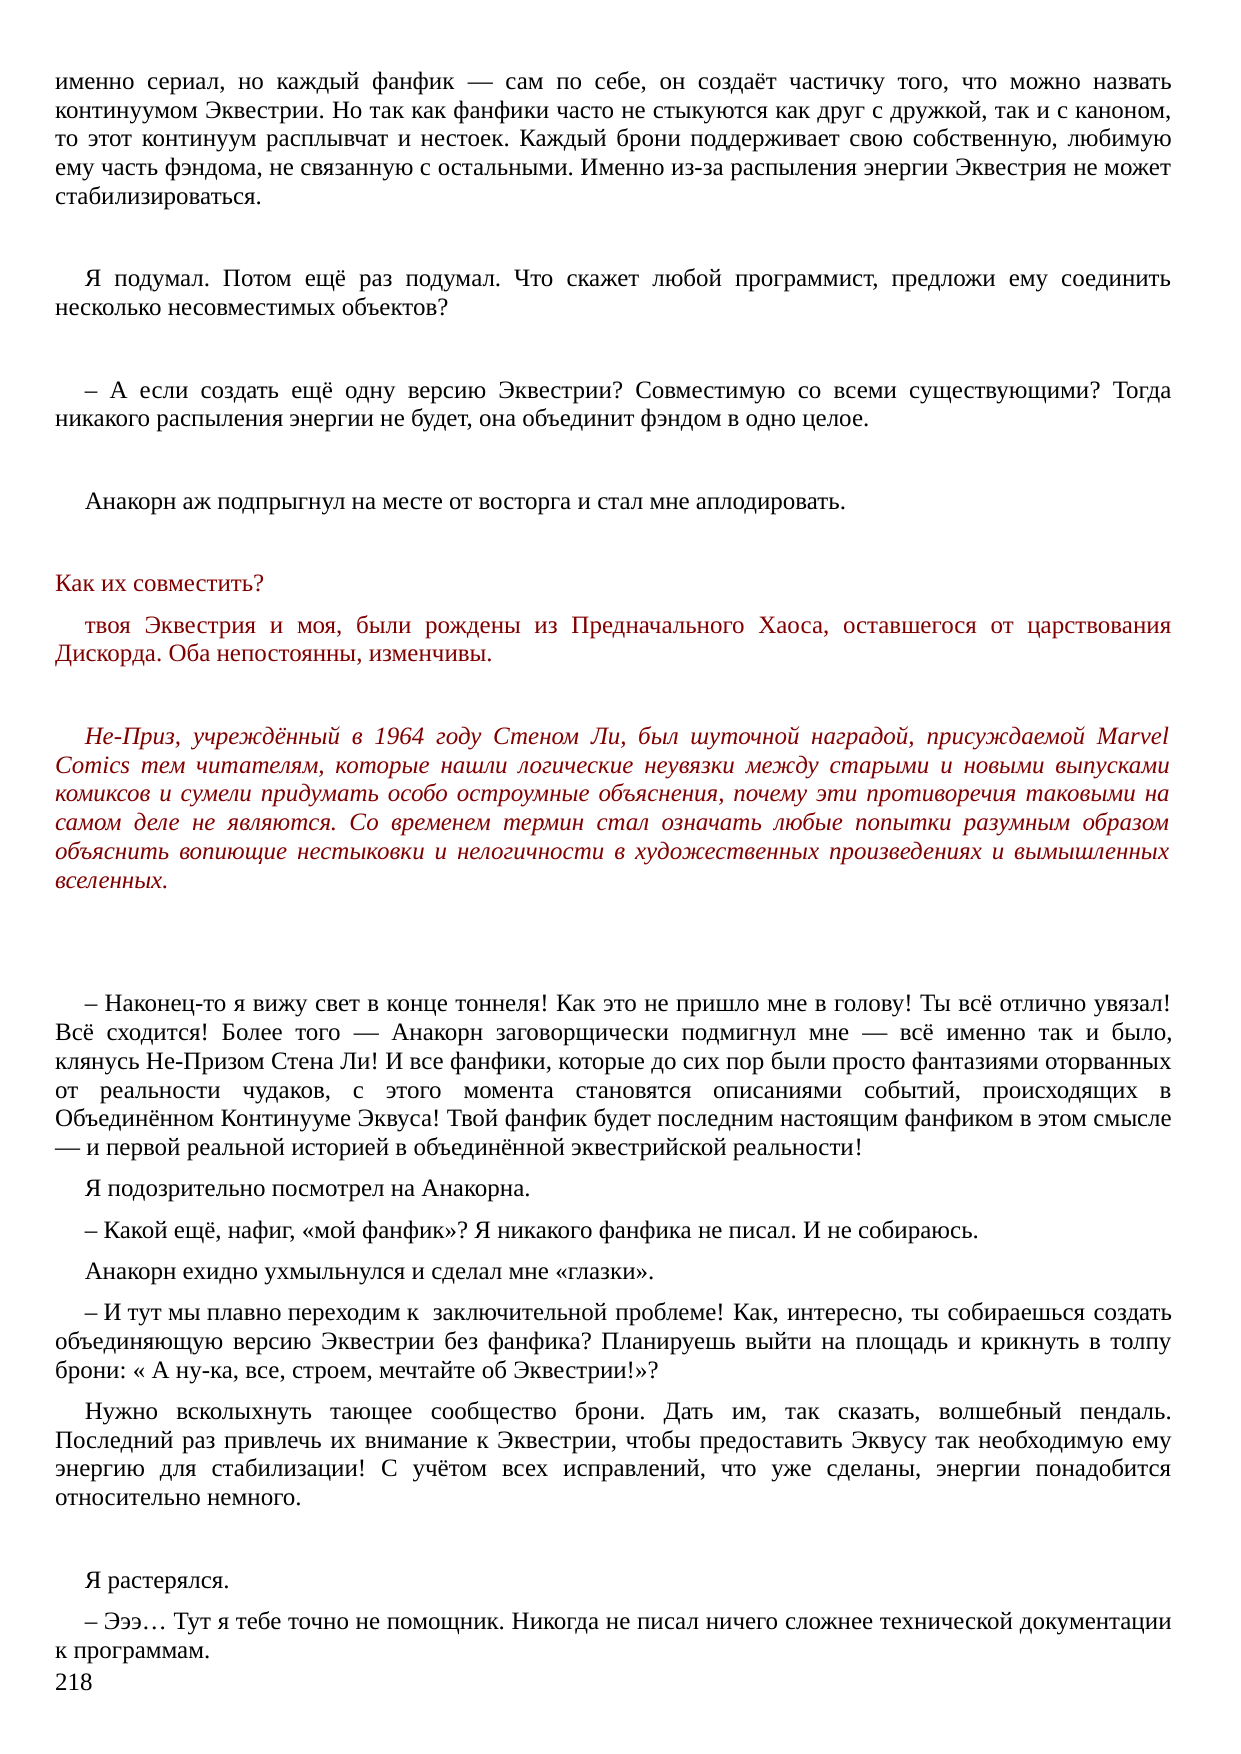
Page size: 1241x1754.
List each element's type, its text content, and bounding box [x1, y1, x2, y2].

text – Какой ещё, нафиг, «мой фанфик»? Я никакого фанфика не писал. И не собираюсь. [55, 1215, 1173, 1243]
text Я подозрительно посмотрел на Анакорна. [55, 1173, 1173, 1202]
text Я растерялся. [55, 1565, 1173, 1593]
text Не-Приз, учреждённый в 1964 году Стеном Ли, был шуточной наградой, присуждаемой Marvel Comics тем читателям, которые нашли логические неувязки между старыми и новыми выпусками комиксов и сумели придумать особо остроумные объяснения, почему эти противоречия таковыми на самом деле не являются. Со временем термин стал означать любые попытки разумным образом объяснить вопиющие нестыковки и нелогичности в художественных произведениях и вымышленных вселенных. [55, 721, 1173, 893]
text Анакорн аж подпрыгнул на месте от восторга и стал мне аплодировать. [55, 486, 1173, 515]
text – И тут мы плавно переходим к заключительной проблеме! Как, интересно, ты собираешься создать объединяющую версию Эквестрии без фанфика? Планируешь выйти на площадь и крикнуть в толпу брони: « А ну-ка, все, строем, мечтайте об Эквестрии!»? [55, 1297, 1173, 1383]
text Как их совместить? [55, 568, 1173, 597]
text Я подумал. Потом ещё раз подумал. Что скажет любой программист, предложи ему соединить несколько несовместимых объектов? [55, 263, 1173, 321]
text – А если создать ещё одну версию Эквестрии? Совместимую со всеми существующими? Тогда никакого распыления энергии не будет, она объединит фэндом в одно целое. [55, 375, 1173, 432]
text – Эээ… Тут я тебе точно не помощник. Никогда не писал ничего сложнее технической документации к программам. [55, 1606, 1173, 1663]
text Нужно всколыхнуть тающее сообщество брони. Дать им, так сказать, волшебный пендаль. Последний раз привлечь их внимание к Эквестрии, чтобы предоставить Эквусу так необходимую ему энергию для стабилизации! С учётом всех исправлений, что уже сделаны, энергии понадобится относительно немного. [55, 1396, 1173, 1511]
text именно сериал, но каждый фанфик — сам по себе, он создаёт частичку того, что можно назвать континуумом Эквестрии. Но так как фанфики часто не стыкуются как друг с дружкой, так и с каноном, то этот континуум расплывчат и нестоек. Каждый брони поддерживает свою собственную, любимую ему часть фэндома, не связанную с остальными. Именно из-за распыления энергии Эквестрия не может стабилизироваться. [55, 66, 1173, 210]
text – Наконец-то я вижу свет в конце тоннеля! Как это не пришло мне в голову! Ты всё отлично увязал! Всё сходится! Более того — Анакорн заговорщически подмигнул мне — всё именно так и было, клянусь Не-Призом Стена Ли! И все фанфики, которые до сих пор были просто фантазиями оторванных от реальности чудаков, с этого момента становятся описаниями событий, происходящих в Объединённом Континууме Эквуса! Твой фанфик будет последним настоящим фанфиком в этом смысле — и первой реальной историей в объединённой эквестрийской реальности! [55, 988, 1173, 1161]
text твоя Эквестрия и моя, были рождены из Предначального Хаоса, оставшегося от царствования Дискорда. Оба непостоянны, изменчивы. [55, 610, 1173, 667]
text Анакорн ехидно ухмыльнулся и сделал мне «глазки». [55, 1256, 1173, 1285]
